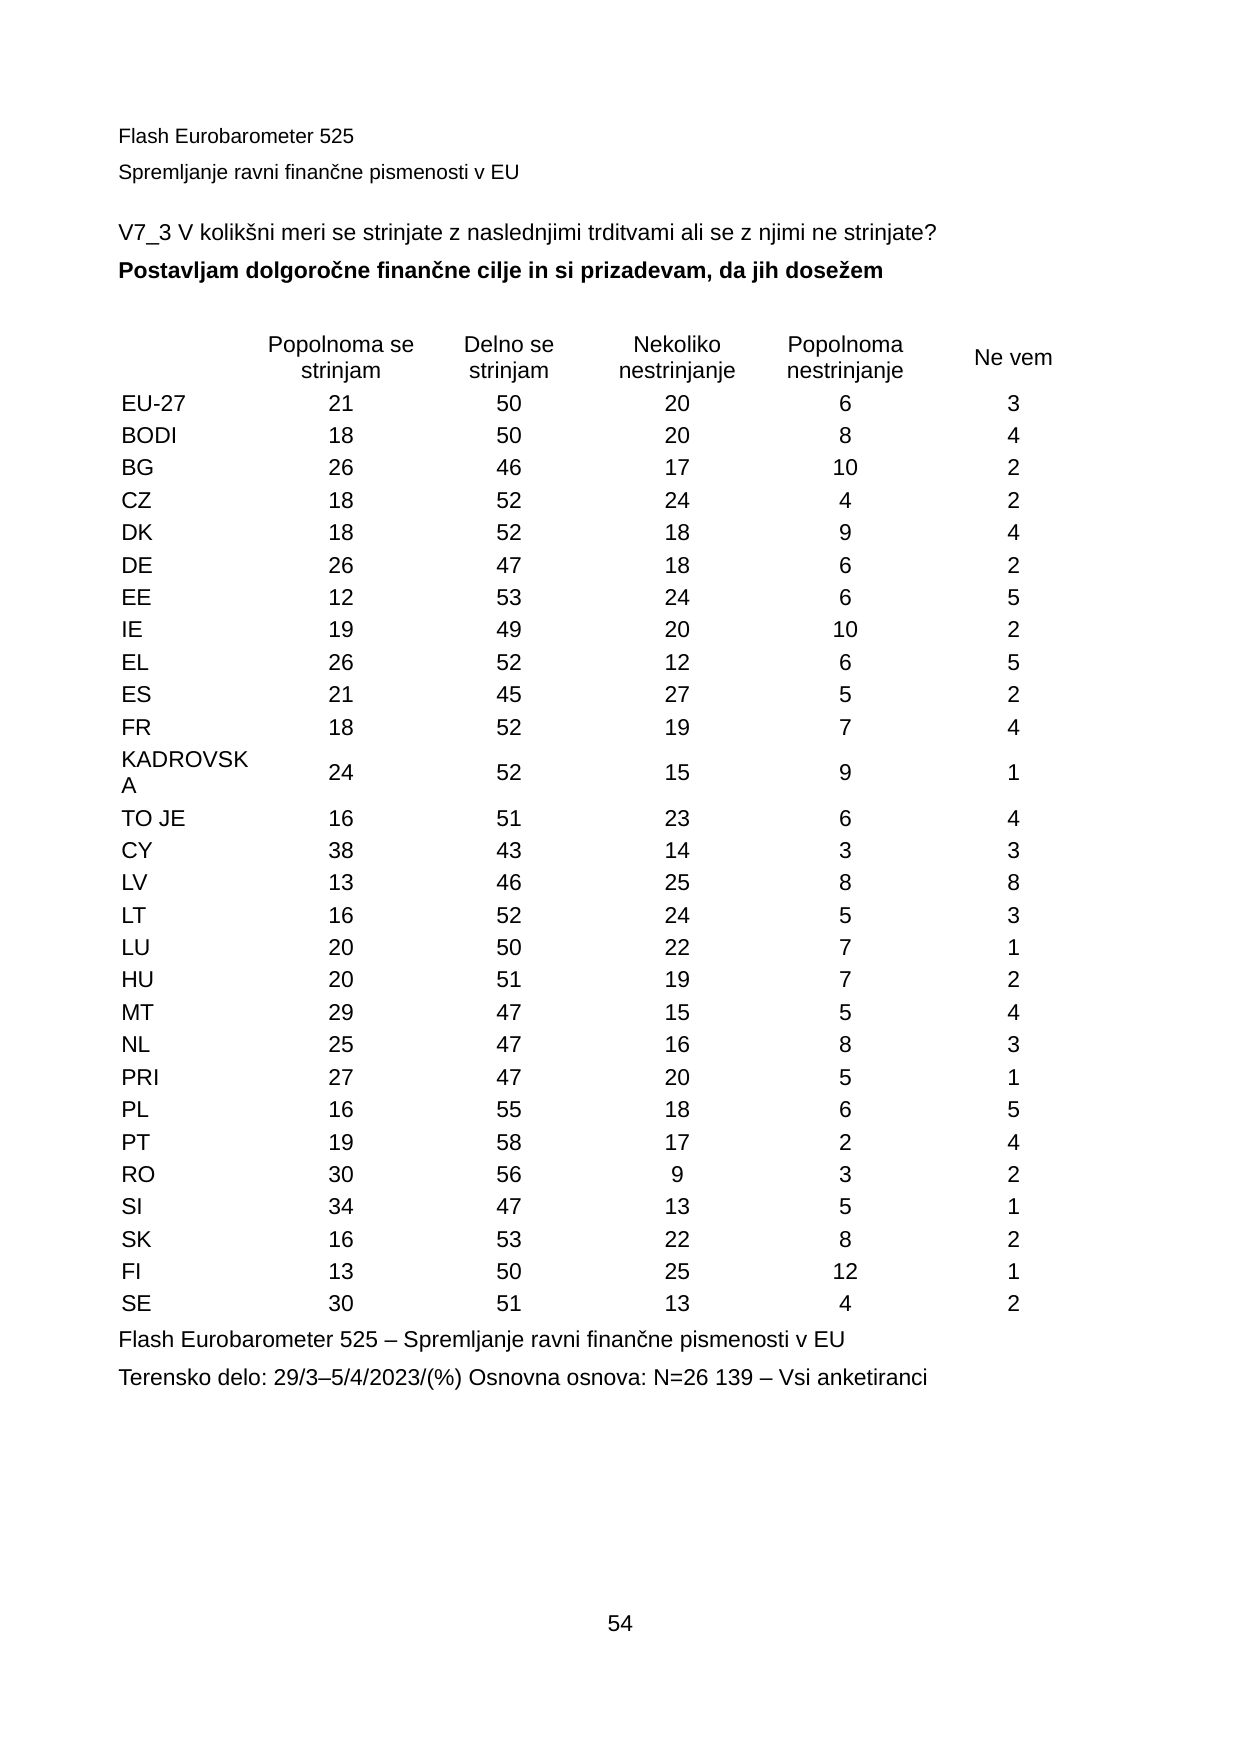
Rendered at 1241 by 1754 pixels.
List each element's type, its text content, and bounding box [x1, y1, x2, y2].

table_cell 21 [257, 678, 425, 711]
text Flash Eurobarometer 525 – Spremljanje ravni finančne pismenosti v EU [118, 1326, 1122, 1352]
table_cell 50 [425, 419, 593, 451]
text V7_3 V kolikšni meri se strinjate z naslednjimi trditvami ali se z njimi ne strinjate? [118, 219, 1122, 246]
table_cell 19 [593, 711, 761, 743]
table_cell CY [118, 834, 257, 866]
table_cell EU-27 [118, 387, 257, 419]
table_cell 24 [257, 743, 425, 801]
table_cell 18 [257, 484, 425, 516]
table_cell 3 [929, 899, 1097, 931]
table_cell 12 [761, 1255, 929, 1287]
table_header Nekoliko nestrinjanje [593, 328, 761, 387]
table_cell 20 [593, 613, 761, 646]
table_cell 4 [929, 996, 1097, 1028]
table_cell 4 [929, 516, 1097, 548]
table_cell 56 [425, 1158, 593, 1190]
table_cell 55 [425, 1093, 593, 1125]
table_cell 13 [257, 866, 425, 899]
table_cell 5 [929, 581, 1097, 613]
table_cell 23 [593, 801, 761, 834]
table_cell 2 [929, 484, 1097, 516]
table_cell 38 [257, 834, 425, 866]
text Terensko delo: 29/3–5/4/2023/(%) Osnovna osnova: N=26 139 – Vsi anketiranci [118, 1364, 1122, 1390]
table_cell MT [118, 996, 257, 1028]
table_cell 6 [761, 387, 929, 419]
table_cell 53 [425, 1223, 593, 1255]
table_cell 46 [425, 866, 593, 899]
table_cell 50 [425, 931, 593, 963]
table_cell 13 [257, 1255, 425, 1287]
table_cell 3 [929, 387, 1097, 419]
table_cell 52 [425, 646, 593, 678]
table_cell 45 [425, 678, 593, 711]
table_cell 21 [257, 387, 425, 419]
table_cell BG [118, 451, 257, 484]
table_cell 12 [593, 646, 761, 678]
table_cell 2 [929, 1223, 1097, 1255]
table_cell CZ [118, 484, 257, 516]
table_cell 24 [593, 484, 761, 516]
table_cell 51 [425, 964, 593, 996]
table_cell 26 [257, 646, 425, 678]
table_cell 52 [425, 743, 593, 801]
table_cell 5 [761, 996, 929, 1028]
table_cell 10 [761, 613, 929, 646]
table_header Ne vem [929, 328, 1097, 387]
table_cell 20 [593, 419, 761, 451]
table_cell 15 [593, 743, 761, 801]
table_cell 24 [593, 581, 761, 613]
table_cell 50 [425, 1255, 593, 1287]
table_cell HU [118, 964, 257, 996]
table_cell KADROVSKA [118, 743, 257, 801]
table_cell 8 [761, 1028, 929, 1061]
table_cell 1 [929, 1061, 1097, 1093]
table_cell 5 [761, 899, 929, 931]
text Postavljam dolgoročne finančne cilje in si prizadevam, da jih dosežem [118, 257, 1122, 284]
table_cell 18 [593, 1093, 761, 1125]
table_cell IE [118, 613, 257, 646]
table_cell 25 [257, 1028, 425, 1061]
table_cell 16 [257, 1093, 425, 1125]
table_cell 5 [761, 1190, 929, 1223]
table_cell 1 [929, 1190, 1097, 1223]
table_cell 47 [425, 1061, 593, 1093]
table_cell PL [118, 1093, 257, 1125]
table_cell 20 [593, 387, 761, 419]
table_cell 47 [425, 996, 593, 1028]
table_cell 18 [593, 516, 761, 548]
table_cell 2 [929, 678, 1097, 711]
table_cell 30 [257, 1288, 425, 1320]
table_cell 52 [425, 899, 593, 931]
table_cell 3 [929, 1028, 1097, 1061]
table_cell 22 [593, 931, 761, 963]
table_cell 18 [257, 516, 425, 548]
table_cell EL [118, 646, 257, 678]
table_cell 18 [257, 711, 425, 743]
table_cell 5 [929, 646, 1097, 678]
table_cell 30 [257, 1158, 425, 1190]
table_cell EE [118, 581, 257, 613]
table_cell 5 [929, 1093, 1097, 1125]
table_cell 20 [593, 1061, 761, 1093]
table_cell 9 [593, 1158, 761, 1190]
table_cell 26 [257, 549, 425, 581]
table_cell 5 [761, 678, 929, 711]
table_cell 13 [593, 1288, 761, 1320]
table_cell 2 [929, 964, 1097, 996]
table_cell 16 [593, 1028, 761, 1061]
table_cell 19 [593, 964, 761, 996]
table_cell LU [118, 931, 257, 963]
table_cell 20 [257, 931, 425, 963]
table_cell 5 [761, 1061, 929, 1093]
table_cell 58 [425, 1125, 593, 1158]
table_cell 19 [257, 613, 425, 646]
table_cell 7 [761, 964, 929, 996]
table_cell 8 [761, 419, 929, 451]
table_cell 8 [929, 866, 1097, 899]
table_cell 6 [761, 581, 929, 613]
table_cell 17 [593, 1125, 761, 1158]
table_cell FI [118, 1255, 257, 1287]
table_header Popolnoma nestrinjanje [761, 328, 929, 387]
table_cell RO [118, 1158, 257, 1190]
table_cell FR [118, 711, 257, 743]
table_cell 16 [257, 899, 425, 931]
table_cell 7 [761, 931, 929, 963]
table_cell 2 [929, 1288, 1097, 1320]
table_header Delno se strinjam [425, 328, 593, 387]
table_cell 51 [425, 801, 593, 834]
table_cell 16 [257, 801, 425, 834]
table_cell NL [118, 1028, 257, 1061]
table_cell 52 [425, 484, 593, 516]
table_cell 4 [929, 801, 1097, 834]
table_cell 49 [425, 613, 593, 646]
table_cell 52 [425, 516, 593, 548]
table_cell 3 [761, 1158, 929, 1190]
table_cell 3 [929, 834, 1097, 866]
table_cell 2 [929, 1158, 1097, 1190]
table_cell 4 [761, 1288, 929, 1320]
table_cell 18 [257, 419, 425, 451]
table_cell PT [118, 1125, 257, 1158]
table_cell ES [118, 678, 257, 711]
table_cell 4 [929, 711, 1097, 743]
table_cell SE [118, 1288, 257, 1320]
table_cell 18 [593, 549, 761, 581]
table_cell TO JE [118, 801, 257, 834]
table_cell LV [118, 866, 257, 899]
table_cell 19 [257, 1125, 425, 1158]
table_cell 6 [761, 549, 929, 581]
table_cell 6 [761, 646, 929, 678]
table_cell 52 [425, 711, 593, 743]
table_cell 17 [593, 451, 761, 484]
table_cell 8 [761, 1223, 929, 1255]
table_cell 4 [929, 1125, 1097, 1158]
table_cell 47 [425, 549, 593, 581]
table_cell 4 [929, 419, 1097, 451]
table_cell 25 [593, 866, 761, 899]
table_cell 2 [929, 451, 1097, 484]
table_cell 24 [593, 899, 761, 931]
table_cell 8 [761, 866, 929, 899]
table_cell 15 [593, 996, 761, 1028]
table_cell 22 [593, 1223, 761, 1255]
table_cell 2 [929, 613, 1097, 646]
table_cell 14 [593, 834, 761, 866]
table_header Popolnoma se strinjam [257, 328, 425, 387]
table_cell 10 [761, 451, 929, 484]
table_cell 16 [257, 1223, 425, 1255]
table_cell 2 [761, 1125, 929, 1158]
table_cell 6 [761, 801, 929, 834]
table_cell 53 [425, 581, 593, 613]
table_cell 9 [761, 516, 929, 548]
table_cell 9 [761, 743, 929, 801]
table_cell SK [118, 1223, 257, 1255]
table_cell 6 [761, 1093, 929, 1125]
table_cell 20 [257, 964, 425, 996]
table_cell 29 [257, 996, 425, 1028]
table_cell LT [118, 899, 257, 931]
table_cell 1 [929, 743, 1097, 801]
table_cell 13 [593, 1190, 761, 1223]
table_cell 3 [761, 834, 929, 866]
table_cell 25 [593, 1255, 761, 1287]
table_cell 7 [761, 711, 929, 743]
table_cell BODI [118, 419, 257, 451]
table_cell PRI [118, 1061, 257, 1093]
table_cell 4 [761, 484, 929, 516]
table_cell 27 [257, 1061, 425, 1093]
table_cell 2 [929, 549, 1097, 581]
table_cell 34 [257, 1190, 425, 1223]
table_cell 27 [593, 678, 761, 711]
table_cell 51 [425, 1288, 593, 1320]
table_cell 1 [929, 931, 1097, 963]
table_cell 12 [257, 581, 425, 613]
table_cell 26 [257, 451, 425, 484]
table_cell 47 [425, 1028, 593, 1061]
table_cell 50 [425, 387, 593, 419]
table_cell 1 [929, 1255, 1097, 1287]
table_cell 47 [425, 1190, 593, 1223]
table_cell DE [118, 549, 257, 581]
table_cell 43 [425, 834, 593, 866]
table_cell DK [118, 516, 257, 548]
table_cell SI [118, 1190, 257, 1223]
table_cell 46 [425, 451, 593, 484]
table_header [118, 328, 257, 387]
